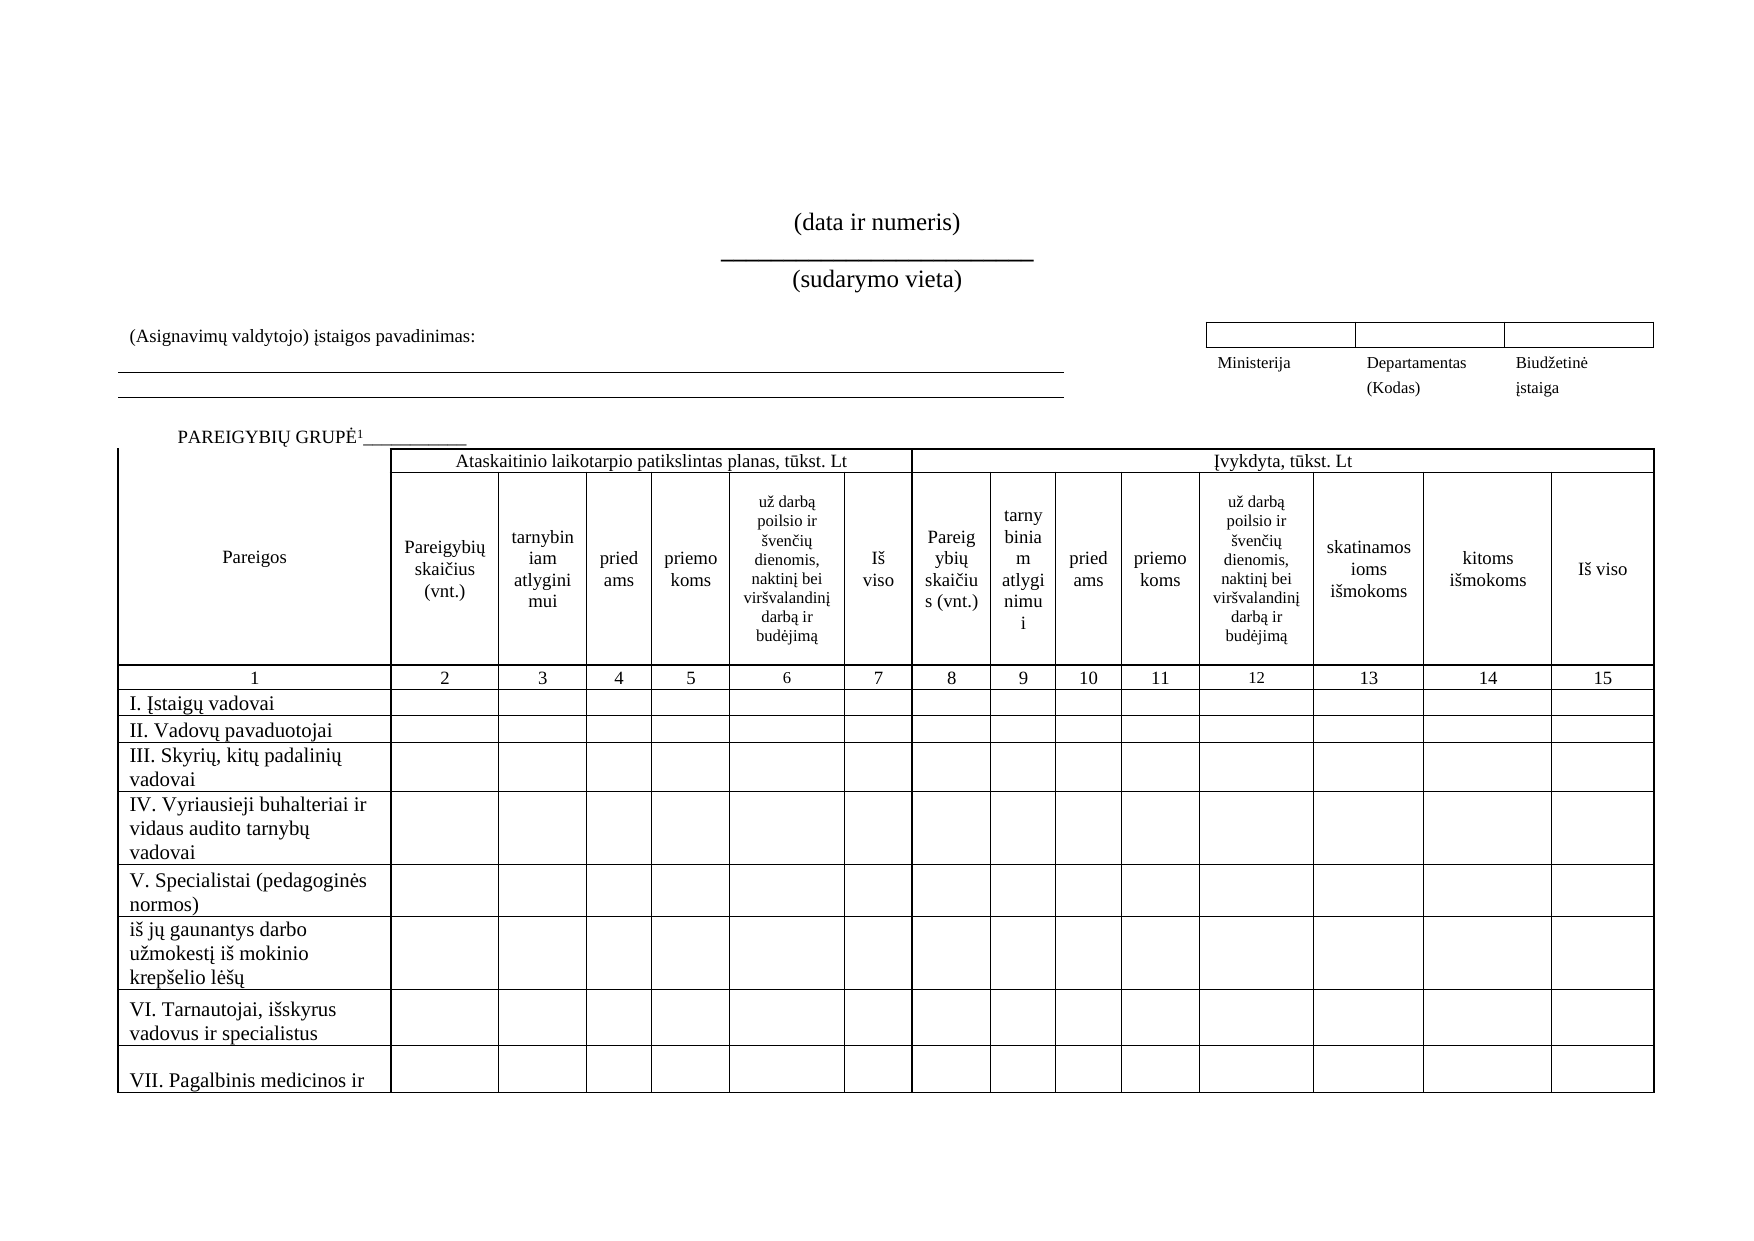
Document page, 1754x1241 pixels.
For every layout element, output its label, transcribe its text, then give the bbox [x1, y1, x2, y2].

table_cell [1056, 990, 1121, 1045]
table_cell [392, 743, 498, 791]
table_cell kitoms išmokoms [1424, 473, 1551, 664]
table_cell 9 [991, 666, 1055, 689]
table_cell [652, 690, 729, 715]
table_header [1505, 323, 1653, 347]
text _________________________ [118, 235, 1636, 264]
table_cell [1200, 716, 1313, 742]
table_cell [913, 716, 990, 742]
table_cell [1122, 865, 1199, 916]
table_cell 11 [1122, 666, 1199, 689]
table_cell [1056, 1046, 1121, 1092]
text (sudarymo vieta) [118, 264, 1636, 293]
table_cell 15 [1552, 666, 1653, 689]
text (data ir numeris) [118, 207, 1636, 235]
table_cell [587, 865, 651, 916]
table_cell [587, 917, 651, 989]
table_cell [1200, 743, 1313, 791]
table_cell [1200, 865, 1313, 916]
table_cell [1200, 1046, 1313, 1092]
table_cell [730, 792, 844, 864]
table_cell priedams [587, 473, 651, 664]
table_cell [1424, 792, 1551, 864]
table_cell [1122, 990, 1199, 1045]
table_cell [499, 917, 586, 989]
table_cell skatinamosioms išmokoms [1314, 473, 1423, 664]
table_cell [1424, 690, 1551, 715]
table_cell [913, 1046, 990, 1092]
table_cell [1056, 792, 1121, 864]
table_cell įstaiga [1504, 372, 1653, 397]
table_cell IV. Vyriausieji buhalteriai ir vidaus audito tarnybų vadovai [119, 792, 390, 864]
table_cell [392, 1046, 498, 1092]
table_header [1207, 323, 1355, 347]
table_cell [392, 865, 498, 916]
table_cell [1424, 917, 1551, 989]
table_cell už darbą poilsio ir švenčių dienomis, naktinį bei viršvalandinį darbą ir budėjimą [730, 473, 844, 664]
table_cell 2 [392, 666, 498, 689]
table_cell [845, 990, 911, 1045]
table_cell [1552, 990, 1653, 1045]
table_cell [587, 1046, 651, 1092]
table_cell [1552, 917, 1653, 989]
table_cell [652, 865, 729, 916]
table_cell [1314, 690, 1423, 715]
table_cell 4 [587, 666, 651, 689]
table_cell [730, 743, 844, 791]
table_cell [845, 690, 911, 715]
table_cell [587, 690, 651, 715]
text PAREIGYBIŲ GRUPĖ1___________ [118, 426, 1636, 448]
table_cell 12 [1200, 666, 1313, 689]
table_cell [913, 690, 990, 715]
table_cell [118, 347, 1064, 372]
table_cell 1 [119, 666, 390, 689]
table_cell I. Įstaigų vadovai [119, 690, 390, 715]
table_cell 6 [730, 666, 844, 689]
table_cell [1424, 990, 1551, 1045]
table_cell [1064, 347, 1206, 372]
table_cell [652, 716, 729, 742]
table_cell [499, 690, 586, 715]
table_cell [499, 865, 586, 916]
table_cell priedams [1056, 473, 1121, 664]
table_cell [1056, 743, 1121, 791]
table_cell priemokoms [652, 473, 729, 664]
table_cell [1122, 917, 1199, 989]
table_cell [652, 917, 729, 989]
table_cell III. Skyrių, kitų padalinių vadovai [119, 743, 390, 791]
table_cell [913, 743, 990, 791]
table_cell [118, 373, 1064, 397]
table_cell [392, 917, 498, 989]
table_cell 3 [499, 666, 586, 689]
table_cell [392, 792, 498, 864]
table_cell [1200, 690, 1313, 715]
table_cell [392, 990, 498, 1045]
table_cell [1314, 917, 1423, 989]
table_cell [1056, 690, 1121, 715]
table_cell [1064, 372, 1206, 397]
table_cell [1122, 1046, 1199, 1092]
table_cell Biudžetinė [1504, 348, 1653, 372]
table_cell [499, 1046, 586, 1092]
table_cell Pareigybių skaičius (vnt.) [913, 473, 990, 664]
table_cell [499, 743, 586, 791]
table_cell [587, 792, 651, 864]
table_cell tarnybiniam atlyginimui [991, 473, 1055, 664]
table_cell [1314, 990, 1423, 1045]
table_cell [1056, 917, 1121, 989]
table_cell [913, 990, 990, 1045]
table_cell [1552, 792, 1653, 864]
table_header [1356, 323, 1504, 347]
table_cell V. Specialistai (pedagoginės normos) [119, 865, 390, 916]
table_cell [392, 716, 498, 742]
table_cell VI. Tarnautojai, išskyrus vadovus ir specialistus [119, 990, 390, 1045]
table_cell [991, 865, 1055, 916]
table_cell 14 [1424, 666, 1551, 689]
table_cell Departamentas [1355, 348, 1504, 372]
table_cell [913, 917, 990, 989]
table_cell [991, 743, 1055, 791]
table_cell priemokoms [1122, 473, 1199, 664]
table_cell [845, 865, 911, 916]
table_cell [730, 716, 844, 742]
table_cell [991, 917, 1055, 989]
table_cell [730, 917, 844, 989]
table_header [1064, 322, 1206, 347]
table_cell [1056, 716, 1121, 742]
table_cell [587, 743, 651, 791]
table_cell 8 [913, 666, 990, 689]
table_cell [730, 990, 844, 1045]
table_cell [730, 690, 844, 715]
table_header Įvykdyta, tūkst. Lt [913, 450, 1653, 472]
table_cell [652, 792, 729, 864]
table_cell [913, 792, 990, 864]
table_cell [1552, 716, 1653, 742]
table_cell [845, 743, 911, 791]
table_cell [1200, 990, 1313, 1045]
table_cell (Kodas) [1355, 372, 1504, 397]
table_cell Pareigybių skaičius (vnt.) [392, 473, 498, 664]
table_header Ataskaitinio laikotarpio patikslintas planas, tūkst. Lt [392, 450, 911, 472]
table_cell už darbą poilsio ir švenčių dienomis, naktinį bei viršvalandinį darbą ir budėjimą [1200, 473, 1313, 664]
table_cell [730, 865, 844, 916]
table_cell [991, 792, 1055, 864]
table_cell [652, 1046, 729, 1092]
table_cell [1314, 792, 1423, 864]
table_cell [587, 990, 651, 1045]
table_cell [845, 917, 911, 989]
table_cell Iš viso [845, 473, 911, 664]
table_cell [1552, 865, 1653, 916]
table_cell Iš viso [1552, 473, 1653, 664]
table_cell [1122, 690, 1199, 715]
table_cell [499, 792, 586, 864]
table_cell [1122, 716, 1199, 742]
table_cell [1314, 743, 1423, 791]
table_cell [1200, 792, 1313, 864]
table_cell [1552, 743, 1653, 791]
table_cell [991, 1046, 1055, 1092]
table_cell [1314, 865, 1423, 916]
table_cell [991, 716, 1055, 742]
table_header Pareigos [119, 448, 390, 664]
table_cell [392, 690, 498, 715]
table_cell [1206, 372, 1355, 397]
table_cell [499, 990, 586, 1045]
table_cell Ministerija [1206, 348, 1355, 372]
table_cell [991, 990, 1055, 1045]
table_cell 10 [1056, 666, 1121, 689]
table_cell [845, 1046, 911, 1092]
table_cell [845, 716, 911, 742]
table_cell [587, 716, 651, 742]
table_cell tarnybiniam atlyginimui [499, 473, 586, 664]
table_cell [1314, 1046, 1423, 1092]
table_cell [1424, 716, 1551, 742]
table_cell VII. Pagalbinis medicinos ir [119, 1046, 390, 1092]
table_cell [1552, 1046, 1653, 1092]
table_cell [1314, 716, 1423, 742]
table_cell [913, 865, 990, 916]
table_cell [1424, 743, 1551, 791]
table_cell 13 [1314, 666, 1423, 689]
table_cell [1122, 792, 1199, 864]
table_cell [1056, 865, 1121, 916]
table_cell [730, 1046, 844, 1092]
table_header (Asignavimų valdytojo) įstaigos pavadinimas: [118, 322, 1064, 347]
table_cell II. Vadovų pavaduotojai [119, 716, 390, 742]
table_cell [1122, 743, 1199, 791]
table_cell [1424, 865, 1551, 916]
table_cell [499, 716, 586, 742]
table_cell [652, 990, 729, 1045]
table_cell [991, 690, 1055, 715]
table_cell [1200, 917, 1313, 989]
table_cell 5 [652, 666, 729, 689]
table_cell [1424, 1046, 1551, 1092]
table_cell [845, 792, 911, 864]
table_cell iš jų gaunantys darbo užmokestį iš mokinio krepšelio lėšų [119, 917, 390, 989]
table_cell 7 [845, 666, 911, 689]
table_cell [652, 743, 729, 791]
table_cell [1552, 690, 1653, 715]
